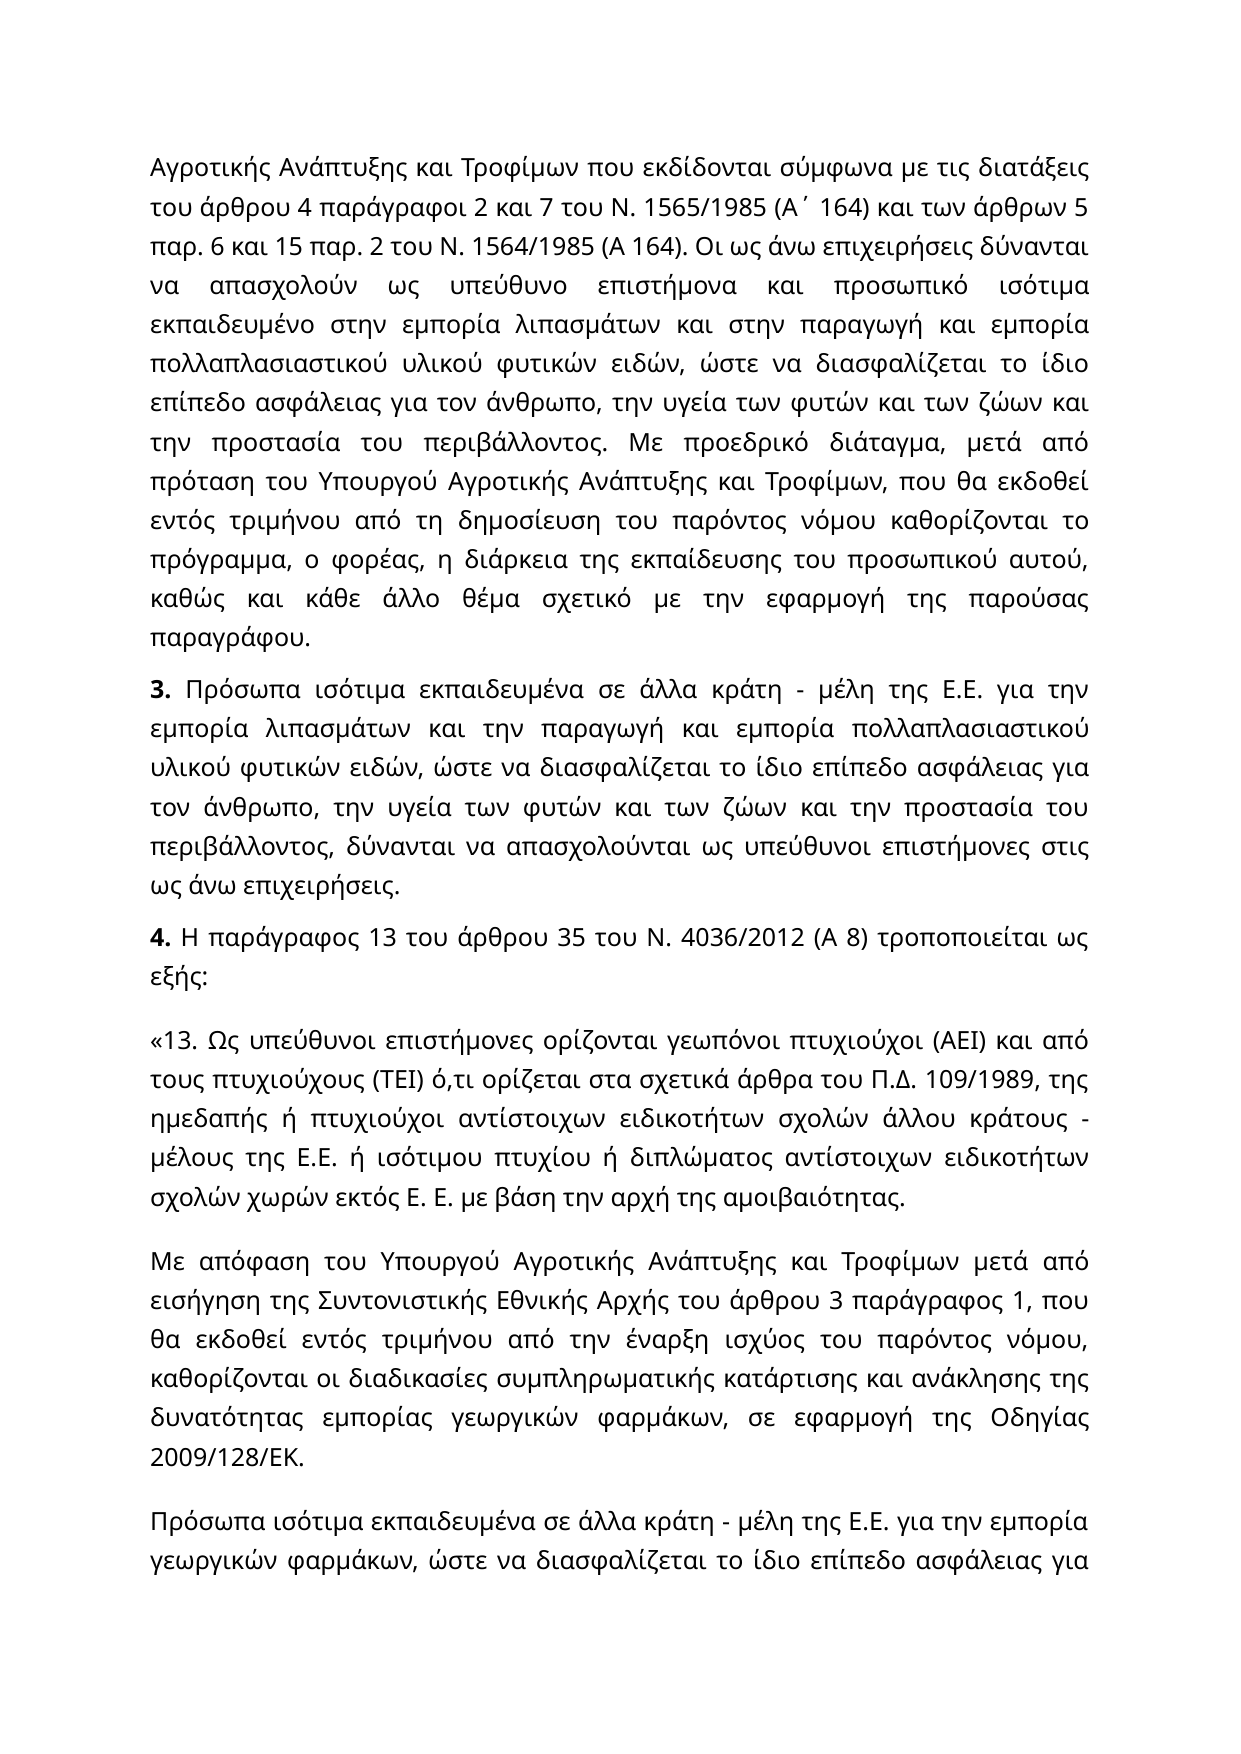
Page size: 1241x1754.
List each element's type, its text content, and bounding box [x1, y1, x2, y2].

text Πρόσωπα ισότιμα εκπαιδευμένα σε άλλα κράτη - μέλη της Ε.Ε. για την εμπορία γεωργικών φαρμάκων, ώστε να διασφαλίζεται το ίδιο επίπεδο ασφάλειας για [150, 1503, 1090, 1577]
text Με απόφαση του Υπουργού Αγροτικής Ανάπτυξης και Τροφίμων μετά από εισήγηση της Συντονιστικής Εθνικής Αρχής του άρθρου 3 παράγραφος 1, που θα εκδοθεί εντός τριμήνου από την έναρξη ισχύος του παρόντος νόμου, καθορίζονται οι διαδικασίες συμπληρωματικής κατάρτισης και ανάκλησης της δυνατότητας εμπορίας γεωργικών φαρμάκων, σε εφαρμογή της Οδηγίας 2009/128/ΕΚ. [150, 1243, 1090, 1473]
text Αγροτικής Ανάπτυξης και Τροφίμων που εκδίδονται σύμφωνα με τις διατάξεις του άρθρου 4 παράγραφοι 2 και 7 του Ν. 1565/1985 (Α΄ 164) και των άρθρων 5 παρ. 6 και 15 παρ. 2 του Ν. 1564/1985 (Α 164). Οι ως άνω επιχειρήσεις δύνανται να απασχολούν ως υπεύθυνο επιστήμονα και προσωπικό ισότιμα εκπαιδευμένο στην εμπορία λιπασμάτων και στην παραγωγή και εμπορία πολλαπλασιαστικού υλικού φυτικών ειδών, ώστε να διασφαλίζεται το ίδιο επίπεδο ασφάλειας για τον άνθρωπο, την υγεία των φυτών και των ζώων και την προστασία του περιβάλλοντος. Με προεδρικό διάταγμα, μετά από πρόταση του Υπουργού Αγροτικής Ανάπτυξης και Τροφίμων, που θα εκδοθεί εντός τριμήνου από τη δημοσίευση του παρόντος νόμου καθορίζονται το πρόγραμμα, ο φορέας, η διάρκεια της εκπαίδευσης του προσωπικού αυτού, καθώς και κάθε άλλο θέμα σχετικό με την εφαρμογή της παρούσας παραγράφου. [150, 150, 1090, 654]
text 4. Η παράγραφος 13 του άρθρου 35 του Ν. 4036/2012 (Α 8) τροποποιείται ως εξής: [150, 919, 1090, 992]
text «13. Ως υπεύθυνοι επιστήμονες ορίζονται γεωπόνοι πτυχιούχοι (ΑΕΙ) και από τους πτυχιούχους (ΤΕΙ) ό,τι ορίζεται στα σχετικά άρθρα του Π.Δ. 109/1989, της ημεδαπής ή πτυχιούχοι αντίστοιχων ειδικοτήτων σχολών άλλου κράτους - μέλους της Ε.Ε. ή ισότιμου πτυχίου ή διπλώματος αντίστοιχων ειδικοτήτων σχολών χωρών εκτός Ε. Ε. με βάση την αρχή της αμοιβαιότητας. [150, 1022, 1090, 1213]
text 3. Πρόσωπα ισότιμα εκπαιδευμένα σε άλλα κράτη - μέλη της Ε.Ε. για την εμπορία λιπασμάτων και την παραγωγή και εμπορία πολλαπλασιαστικού υλικού φυτικών ειδών, ώστε να διασφαλίζεται το ίδιο επίπεδο ασφάλειας για τον άνθρωπο, την υγεία των φυτών και των ζώων και την προστασία του περιβάλλοντος, δύνανται να απασχολούνται ως υπεύθυνοι επιστήμονες στις ως άνω επιχειρήσεις. [150, 672, 1090, 902]
